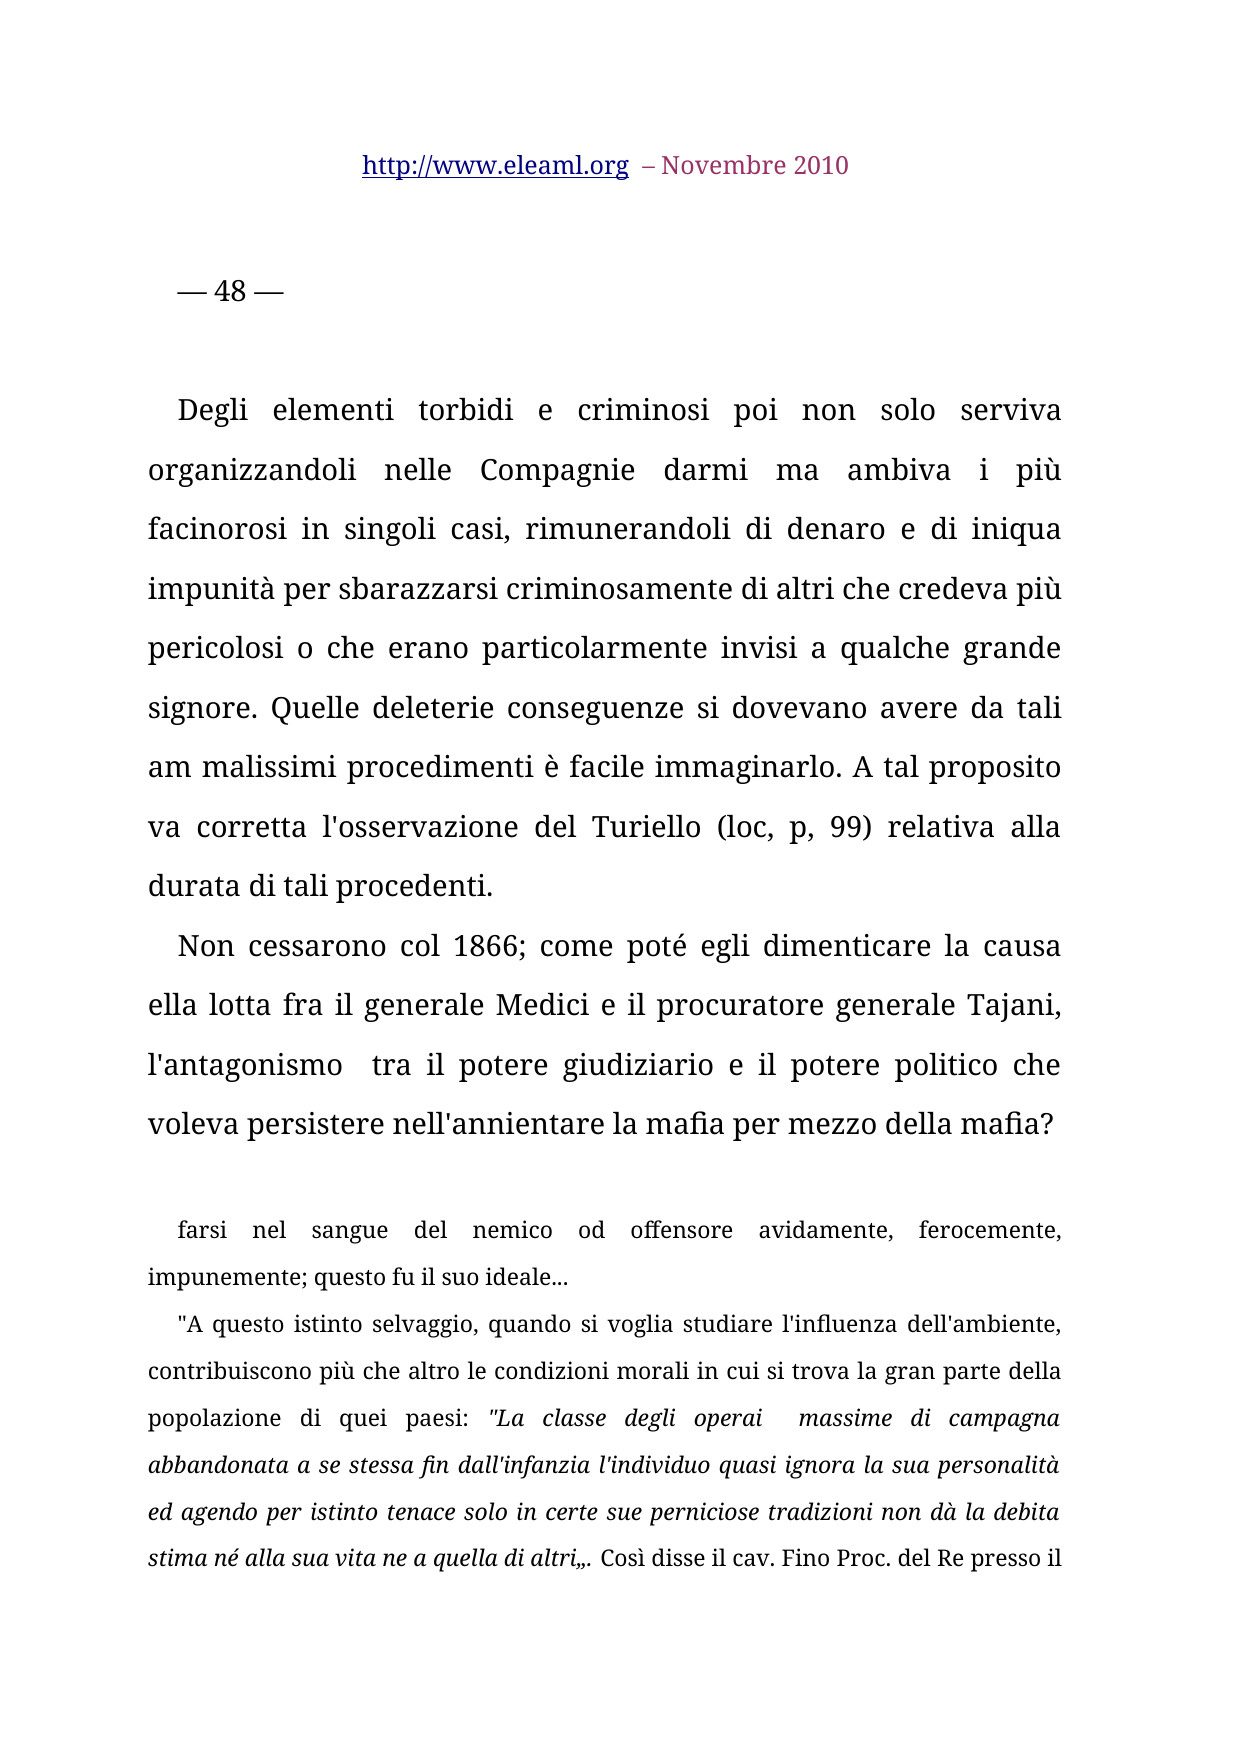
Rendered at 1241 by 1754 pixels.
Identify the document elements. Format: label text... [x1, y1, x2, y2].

text Non cessarono col 1866; come poté egli dimenticare la causa ella lotta fra il generale Medici e il procuratore generale Tajani, l'antagonismo tra il potere giudiziario e il potere politico che voleva persistere nell'annientare la mafia per mezzo della mafia? [148, 925, 1063, 1143]
text Degli elementi torbidi e criminosi poi non solo serviva organizzandoli nelle Compagnie darmi ma ambiva i più facinorosi in singoli casi, rimunerandoli di denaro e di iniqua impunità per sbarazzarsi criminosamente di altri che credeva più pericolosi o che erano particolarmente invisi a qualche grande signore. Quelle deleterie conseguenze si dovevano avere da tali am malissimi procedimenti è facile immaginarlo. A tal proposito va corretta l'osservazione del Turiello (loc, p, 99) relativa alla durata di tali procedenti. [148, 390, 1063, 905]
text "A questo istinto selvaggio, quando si voglia studiare l'influenza dell'ambiente, contribuiscono più che altro le condizioni morali in cui si trova la gran parte della popolazione di quei paesi: "La classe degli operai massime di campagna abbandonata a se stessa fin dall'infanzia l'individuo quasi ignora la sua personalità ed agendo per istinto tenace solo in certe sue perniciose tradizioni non dà la debita stima né alla sua vita ne a quella di altri„. Così disse il cav. Fino Proc. del Re presso il [148, 1308, 1063, 1573]
text farsi nel sangue del nemico od offensore avidamente, ferocemente, impunemente; questo fu il suo ideale... [148, 1214, 1063, 1292]
text — 48 — [148, 271, 1063, 310]
